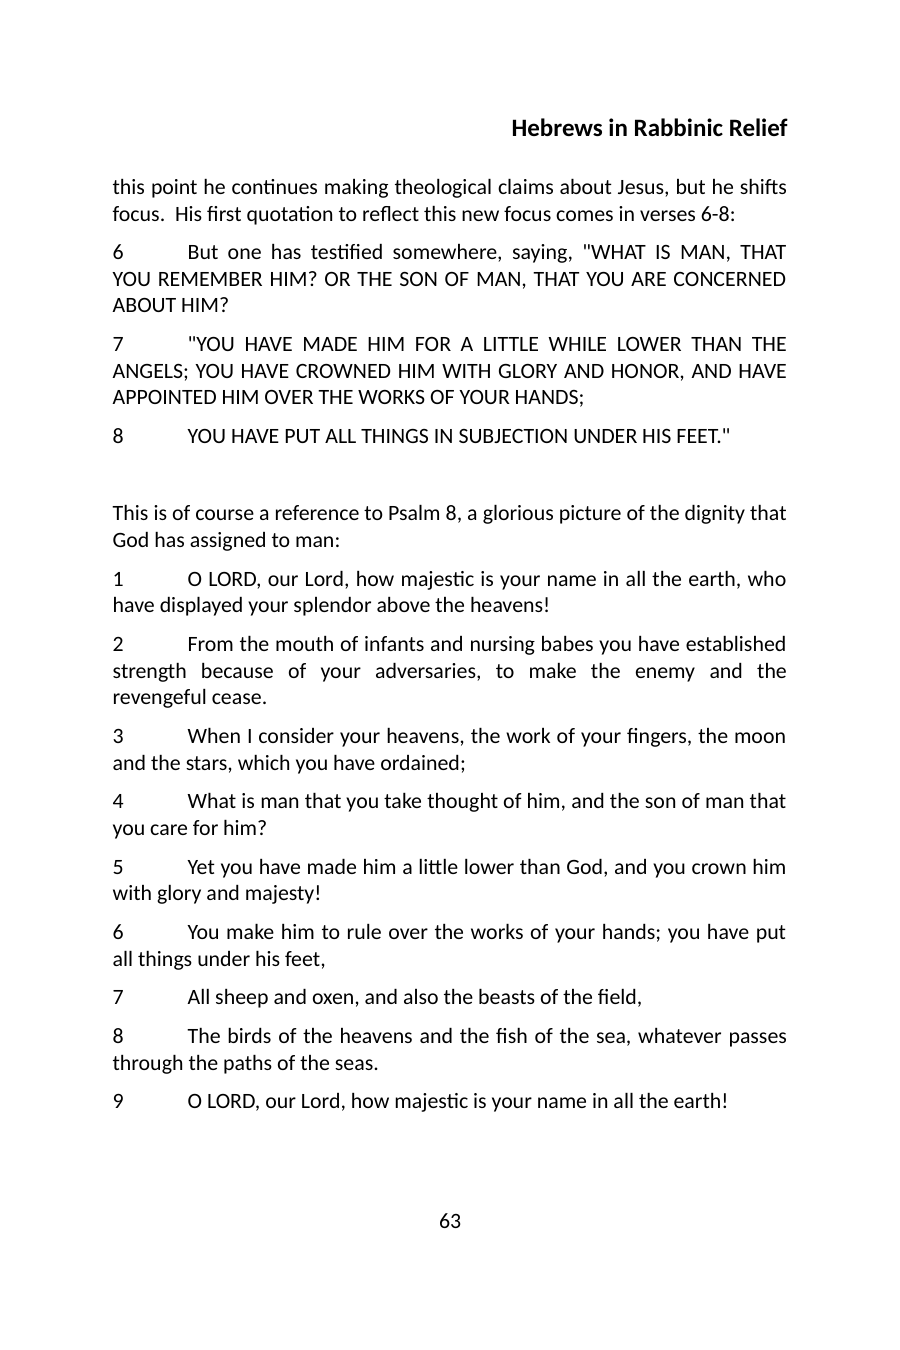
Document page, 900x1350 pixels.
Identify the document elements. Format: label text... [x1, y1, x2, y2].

text 8 The birds of the heavens and the fish of the sea, whatever passes through the paths of the seas. [112, 1022, 787, 1075]
text 4 What is man that you take thought of him, and the son of man that you care for him? [112, 787, 787, 841]
text 3 When I consider your heavens, the work of your fingers, the moon and the stars, which you have ordained; [112, 722, 787, 776]
text 8 YOU HAVE PUT ALL THINGS IN SUBJECTION UNDER HIS FEET." [112, 422, 787, 449]
text 6 You make him to rule over the works of your hands; you have put all things under his feet, [112, 918, 787, 971]
text 1 O LORD, our Lord, how majestic is your name in all the earth, who have displayed your splendor above the heavens! [112, 565, 787, 618]
text 7 All sheep and oxen, and also the beasts of the field, [112, 983, 787, 1010]
text 6 But one has testified somewhere, saying, "WHAT IS MAN, THAT YOU REMEMBER HIM? OR THE SON OF MAN, THAT YOU ARE CONCERNED ABOUT HIM? [112, 238, 787, 318]
text 2 From the mouth of infants and nursing babes you have established strength because of your adversaries, to make the enemy and the revengeful cease. [112, 630, 787, 710]
text 7 "YOU HAVE MADE HIM FOR A LITTLE WHILE LOWER THAN THE ANGELS; YOU HAVE CROWNED HIM WITH GLORY AND HONOR, AND HAVE APPOINTED HIM OVER THE WORKS OF YOUR HANDS; [112, 330, 787, 410]
text this point he continues making theological claims about Jesus, but he shifts focus. His first quotation to reflect this new focus comes in verses 6-8: [112, 173, 787, 226]
text 9 O LORD, our Lord, how majestic is your name in all the earth! [112, 1087, 787, 1114]
text 5 Yet you have made him a little lower than God, and you crown him with glory and majesty! [112, 853, 787, 906]
text This is of course a reference to Psalm 8, a glorious picture of the dignity that God has assigned to man: [112, 499, 787, 553]
